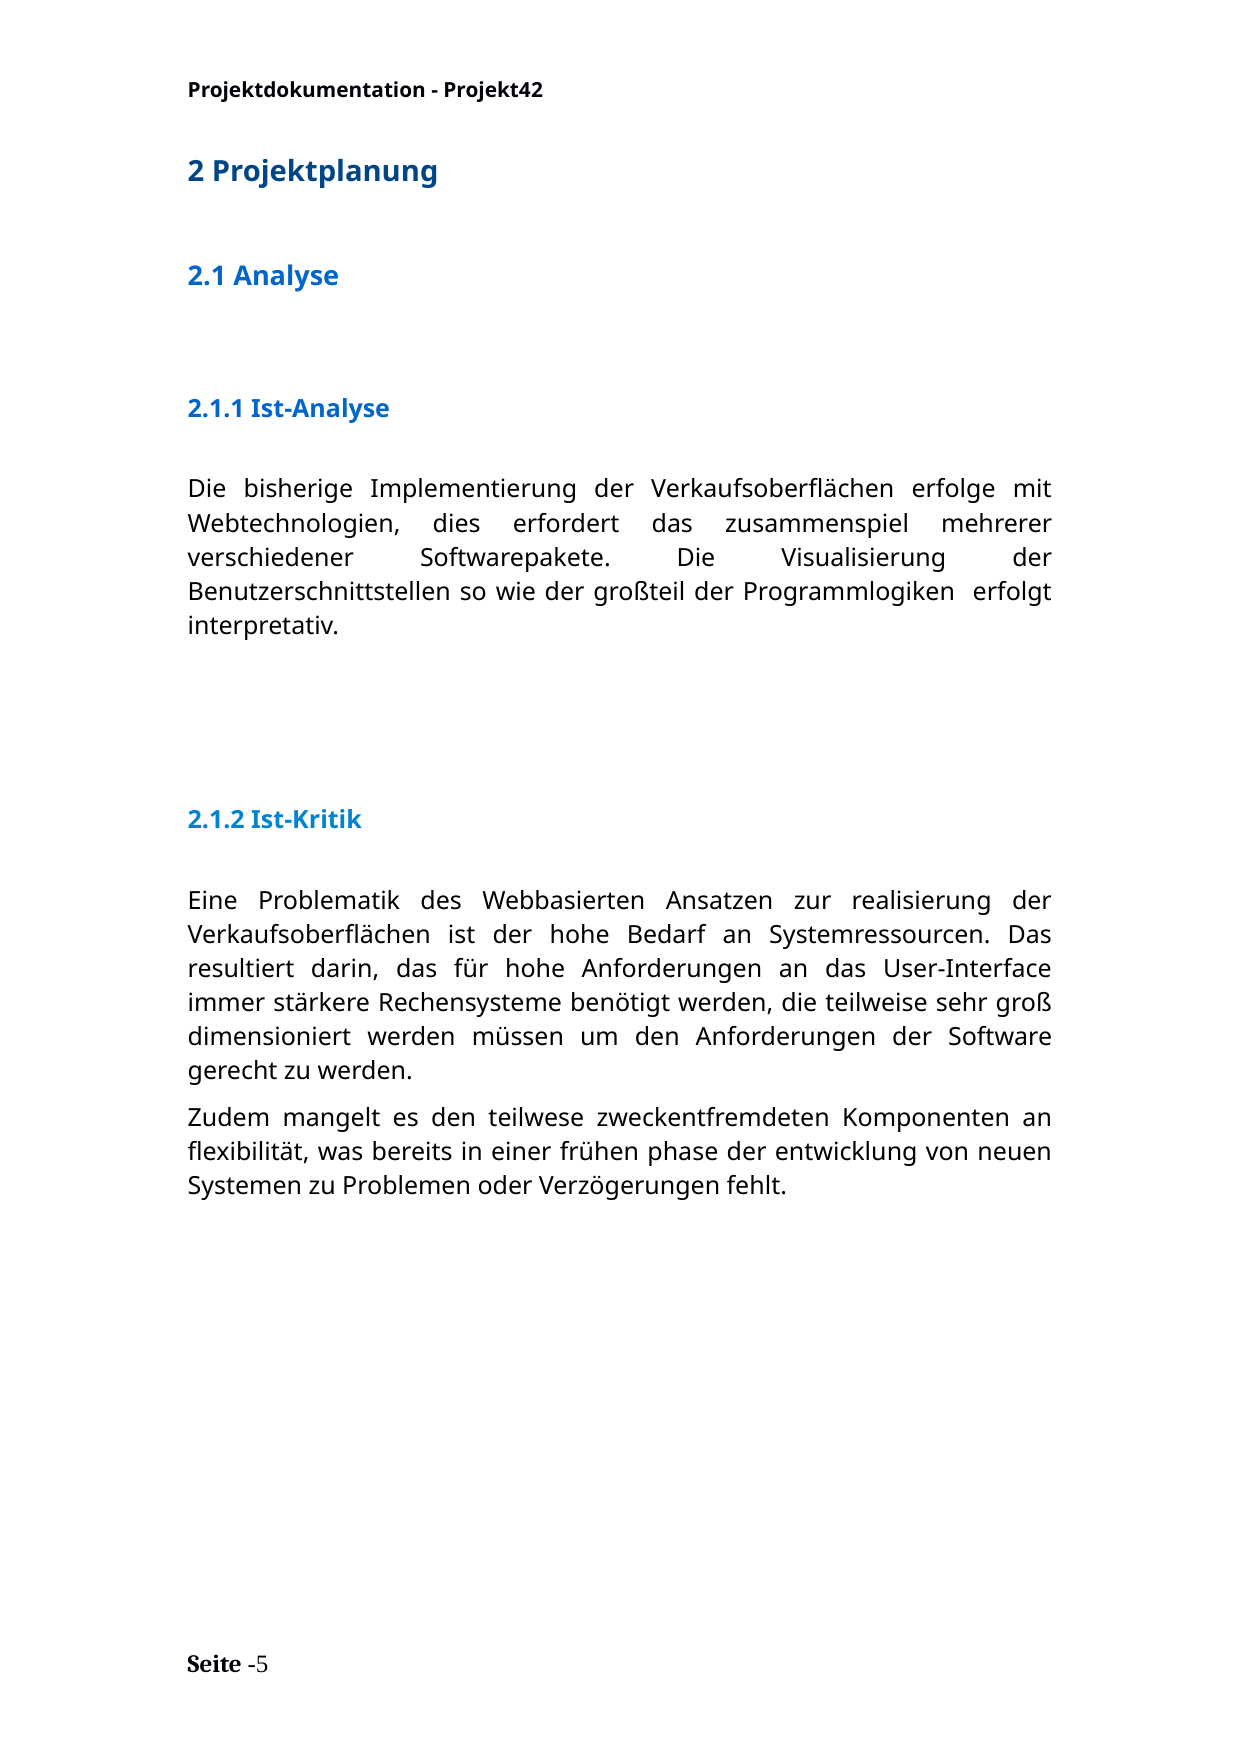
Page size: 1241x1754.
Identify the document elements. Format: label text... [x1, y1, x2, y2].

text Die bisherige Implementierung der Verkaufsoberflächen erfolge mit Webtechnologien, dies erfordert das zusammenspiel mehrerer verschiedener Softwarepakete. Die Visualisierung der Benutzerschnittstellen so wie der großteil der Programmlogiken erfolgt interpretativ. [187, 471, 1053, 641]
text Eine Problematik des Webbasierten Ansatzen zur realisierung der Verkaufsoberflächen ist der hohe Bedarf an Systemressourcen. Das resultiert darin, das für hohe Anforderungen an das User-Interface immer stärkere Rechensysteme benötigt werden, die teilweise sehr groß dimensioniert werden müssen um den Anforderungen der Software gerecht zu werden. [187, 883, 1053, 1087]
text 2 Projektplanung [187, 150, 1053, 190]
text 2.1 Analyse [187, 257, 1053, 294]
text Zudem mangelt es den teilwese zweckentfremdeten Komponenten an flexibilität, was bereits in einer frühen phase der entwicklung von neuen Systemen zu Problemen oder Verzögerungen fehlt. [187, 1099, 1053, 1202]
subtitle 2.1.2 Ist-Kritik [187, 802, 1053, 836]
text 2.1.1 Ist-Analyse [187, 391, 1053, 424]
